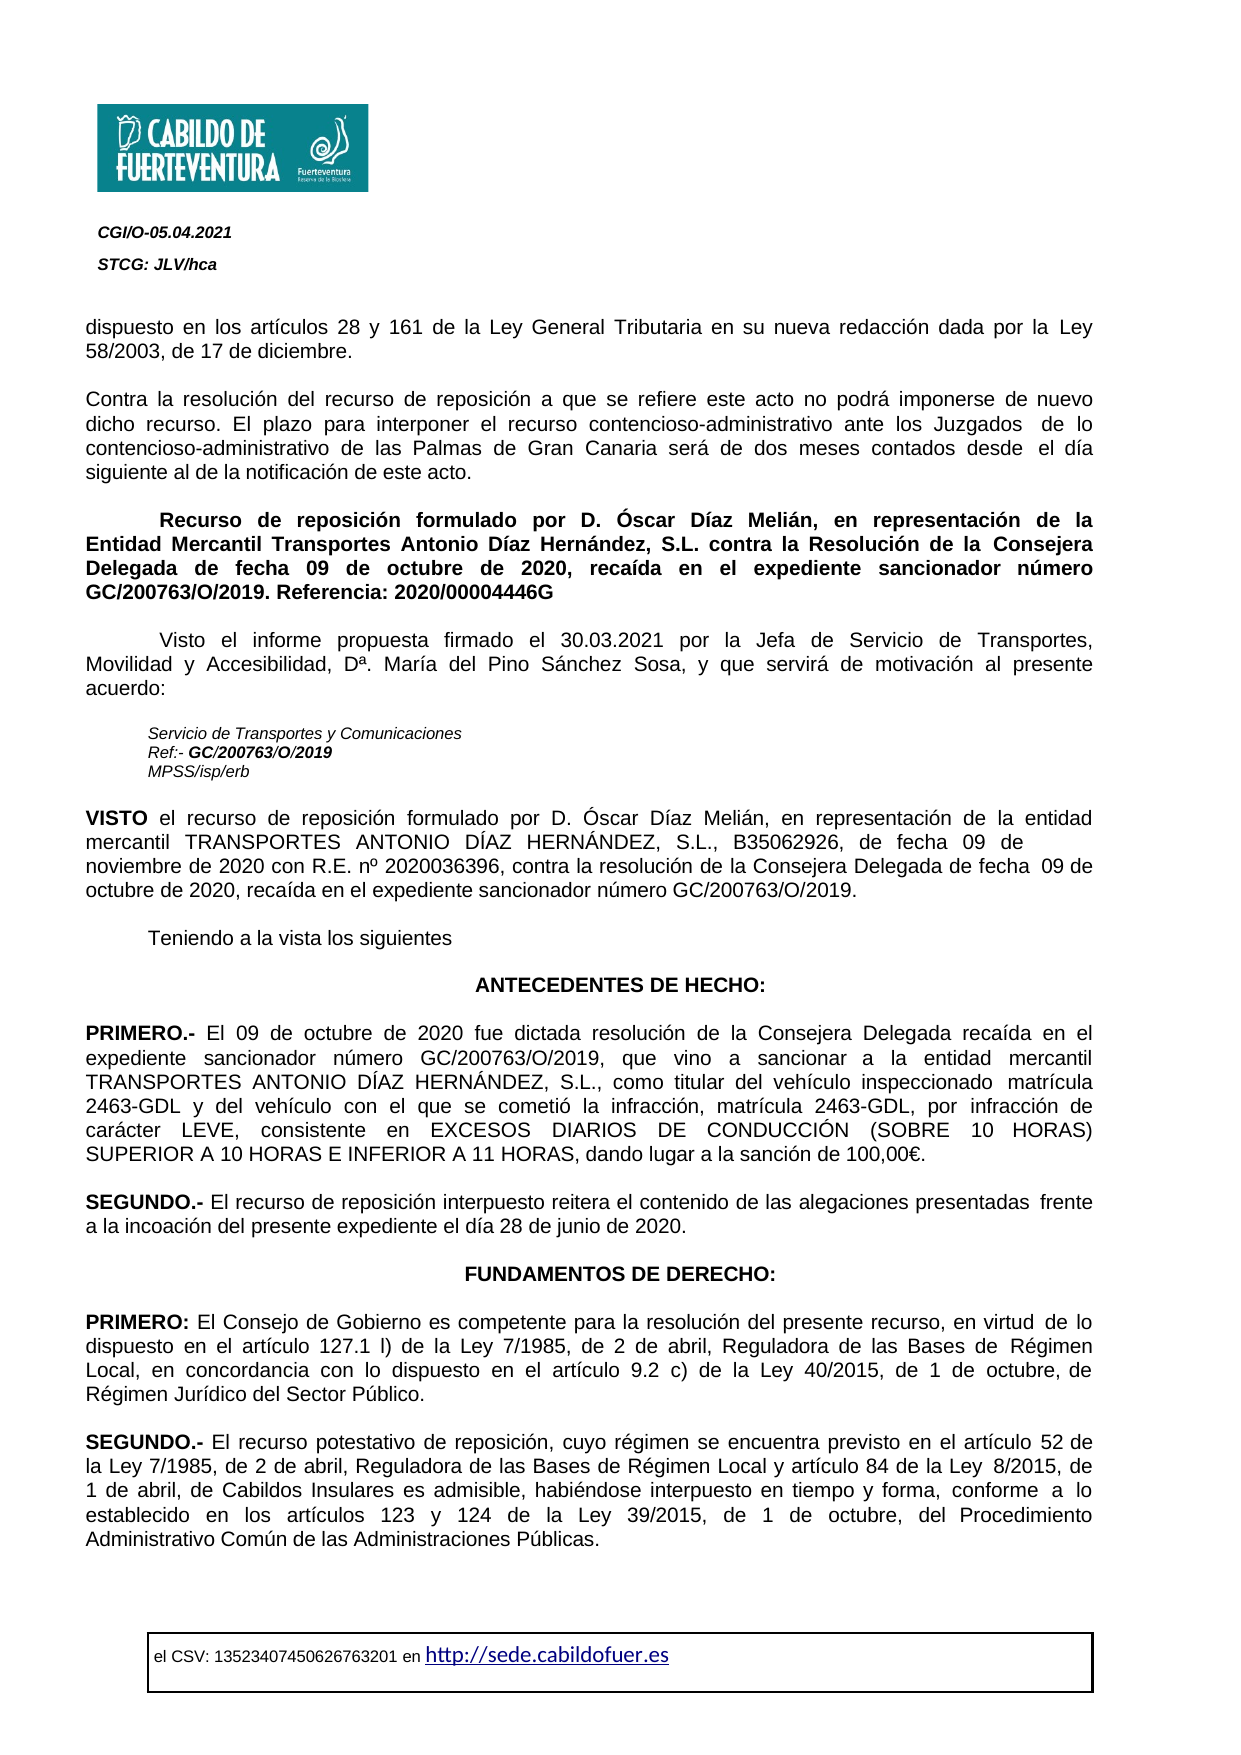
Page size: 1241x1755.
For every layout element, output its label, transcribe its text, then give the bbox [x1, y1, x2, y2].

text PRIMERO: El Consejo de Gobierno es competente para la resolución del presente recurso, en virtud de lo dispuesto en el artículo 127.1 l) de la Ley 7/1985, de 2 de abril, Reguladora de las Bases de Régimen Local, en concordancia con lo dispuesto en el artículo 9.2 c) de la Ley 40/2015, de 1 de octubre, de Régimen Jurídico del Sector Público. [85, 1309, 1093, 1406]
text Visto el informe propuesta firmado el 30.03.2021 por la Jefa de Servicio de Transportes, Movilidad y Accesibilidad, Dª. María del Pino Sánchez Sosa, y que servirá de motivación al presente acuerdo: [85, 628, 1093, 700]
subtitle FUNDAMENTOS DE DERECHO: [463, 1262, 778, 1286]
text dispuesto en los artículos 28 y 161 de la Ley General Tributaria en su nueva redacción dada por la Ley 58/2003, de 17 de diciembre. [85, 315, 1093, 363]
text Contra la resolución del recurso de reposición a que se refiere este acto no podrá imponerse de nuevo dicho recurso. El plazo para interponer el recurso contencioso-administrativo ante los Juzgados de lo contencioso-administrativo de las Palmas de Gran Canaria será de dos meses contados desde el día siguiente al de la notificación de este acto. [85, 387, 1093, 484]
text noviembre de 2020 con R.E. nº 2020036396, contra la resolución de la Consejera Delegada de fecha 09 de octubre de 2020, recaída en el expediente sancionador número GC/200763/O/2019. [85, 853, 1093, 902]
text SEGUNDO.- El recurso de reposición interpuesto reitera el contenido de las alegaciones presentadas frente a la incoación del presente expediente el día 28 de junio de 2020. [85, 1190, 1093, 1238]
subtitle ANTECEDENTES DE HECHO: [473, 973, 768, 997]
text MPSS/isp/erb [148, 762, 1107, 781]
subtitle Recurso de reposición formulado por D. Óscar Díaz Melián, en representación de la Entidad Mercantil Transportes Antonio Díaz Hernández, S.L. contra la Resolución de la Consejera Delegada de fecha 09 de octubre de 2020, recaída en el expediente sancionador número GC/200763/O/2019. Referencia: 2020/00004446G [85, 507, 1093, 604]
text SEGUNDO.- El recurso potestativo de reposición, cuyo régimen se encuentra previsto en el artículo 52 de la Ley 7/1985, de 2 de abril, Reguladora de las Bases de Régimen Local y artículo 84 de la Ley 8/2015, de 1 de abril, de Cabildos Insulares es admisible, habiéndose interpuesto en tiempo y forma, conforme a lo establecido en los artículos 123 y 124 de la Ley 39/2015, de 1 de octubre, del Procedimiento Administrativo Común de las Administraciones Públicas. [85, 1430, 1093, 1551]
text Teniendo a la vista los siguientes [148, 926, 1107, 949]
text PRIMERO.- El 09 de octubre de 2020 fue dictada resolución de la Consejera Delegada recaída en el expediente sancionador número GC/200763/O/2019, que vino a sancionar a la entidad mercantil TRANSPORTES ANTONIO DÍAZ HERNÁNDEZ, S.L., como titular del vehículo inspeccionado matrícula 2463-GDL y del vehículo con el que se cometió la infracción, matrícula 2463-GDL, por infracción de carácter LEVE, consistente en EXCESOS DIARIOS DE CONDUCCIÓN (SOBRE 10 HORAS) SUPERIOR A 10 HORAS E INFERIOR A 11 HORAS, dando lugar a la sanción de 100,00€. [85, 1021, 1093, 1166]
text Servicio de Transportes y Comunicaciones Ref:- GC/200763/O/2019 [148, 724, 494, 762]
text VISTO el recurso de reposición formulado por D. Óscar Díaz Melián, en representación de la entidad mercantil TRANSPORTES ANTONIO DÍAZ HERNÁNDEZ, S.L., B35062926, de fecha 09 de [85, 805, 1093, 853]
